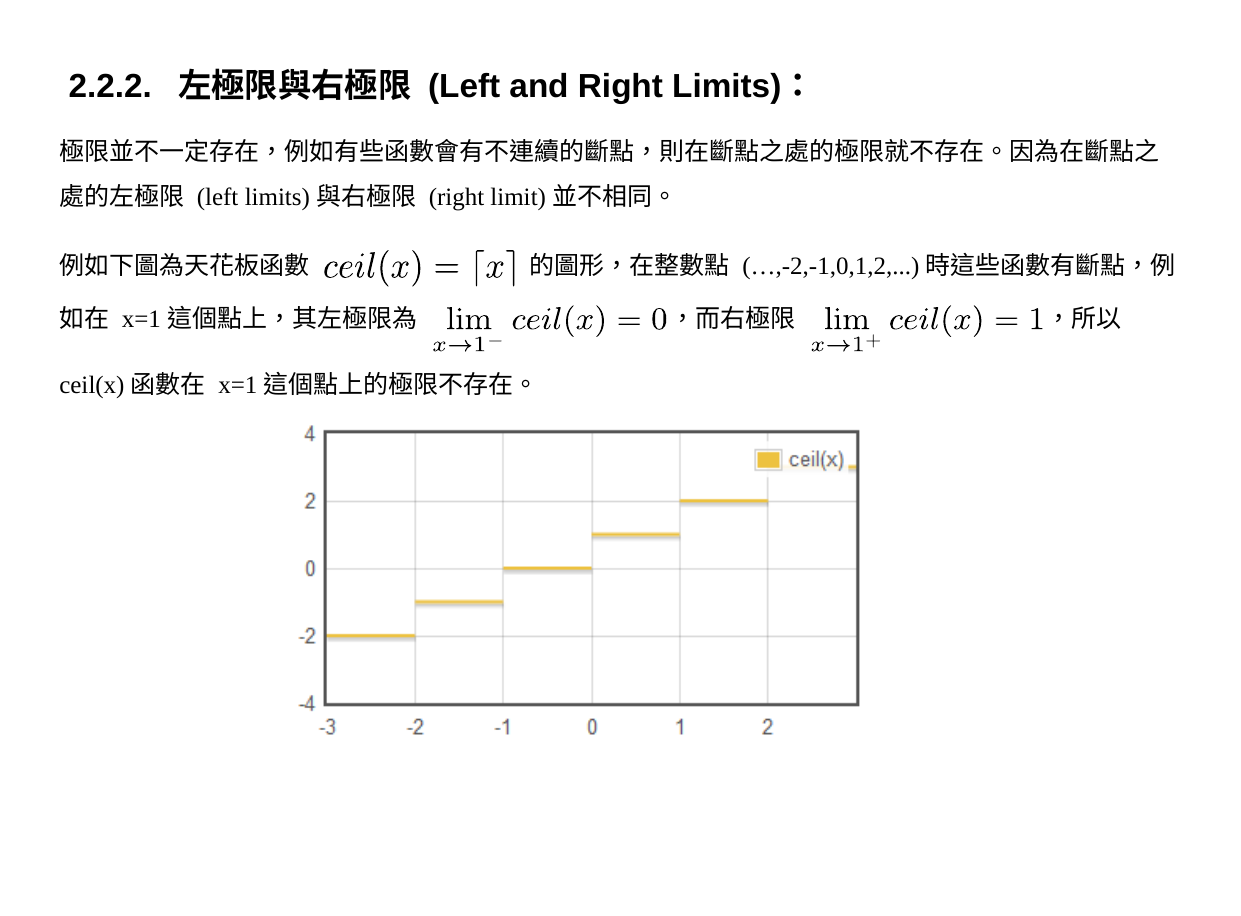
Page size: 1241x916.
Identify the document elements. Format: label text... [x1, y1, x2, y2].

subtitle 左極限與右極限 (Left and Right Limits)： [59, 59, 1181, 107]
picture [291, 421, 869, 741]
text 例如下圖為天花板函數 的圖形，在整數點 (…,-2,-1,0,1,2,...) 時這些函數有斷點，例如在 x=1 這個點上，其左極限為 ，而右極限 ，所以 ceil(x) 函數在 x=1 這個點上的極限不存在。 [59, 246, 1181, 401]
text 極限並不一定存在，例如有些函數會有不連續的斷點，則在斷點之處的極限就不存在。因為在斷點之處的左極限 (left limits) 與右極限 (right limit) 並不相同。 [59, 132, 1181, 213]
